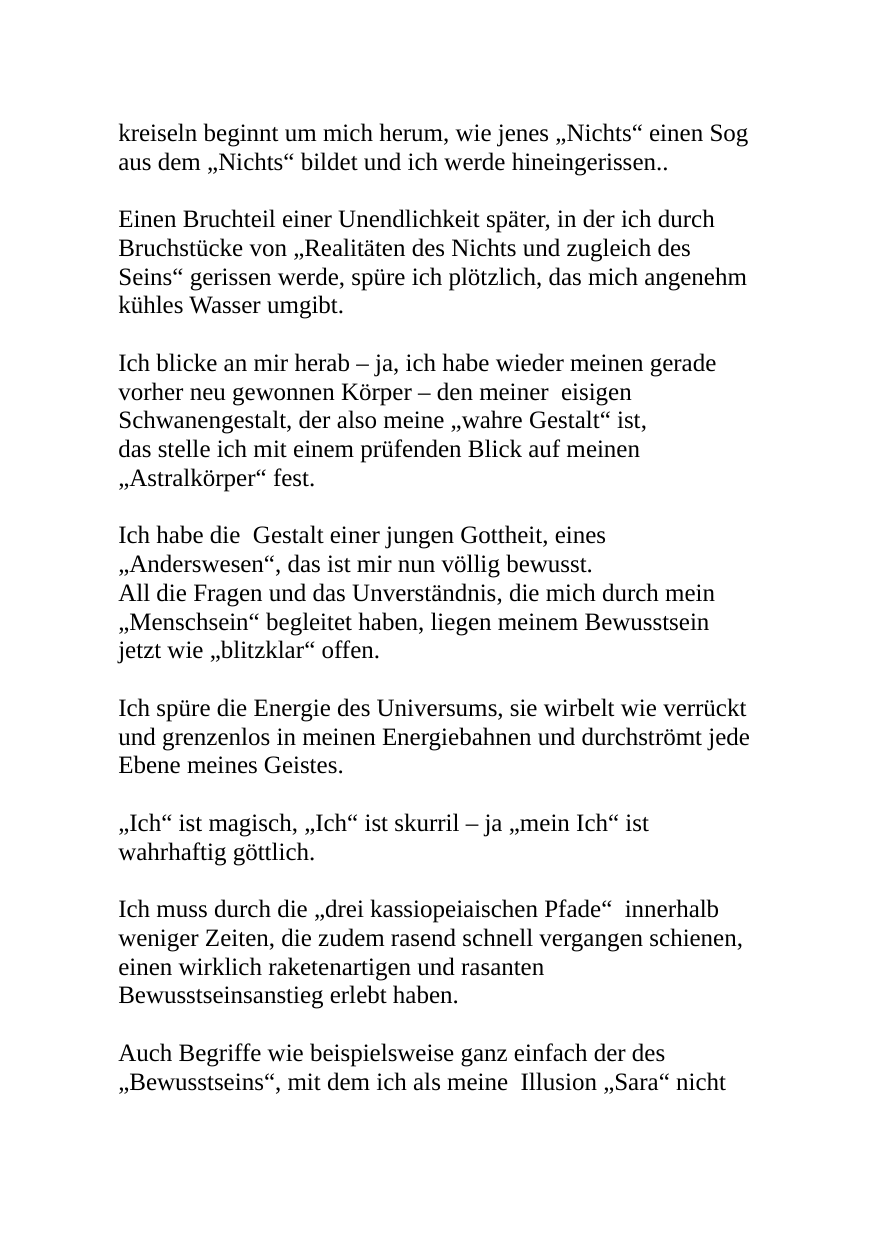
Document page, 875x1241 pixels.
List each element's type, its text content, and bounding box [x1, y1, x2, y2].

text kreiseln beginnt um mich herum, wie jenes „Nichts“ einen Sog aus dem „Nichts“ bildet und ich werde hineingerissen.. [118, 118, 756, 176]
text Ich spüre die Energie des Universums, sie wirbelt wie verrückt und grenzenlos in meinen Energiebahnen und durchströmt jede Ebene meines Geistes. [118, 693, 756, 779]
text „Ich“ ist magisch, „Ich“ ist skurril – ja „mein Ich“ ist wahrhaftig göttlich. [118, 808, 756, 866]
text Ich muss durch die „drei kassiopeiaischen Pfade“ innerhalb weniger Zeiten, die zudem rasend schnell vergangen schienen, einen wirklich raketenartigen und rasanten Bewusstseinsanstieg erlebt haben. [118, 894, 756, 1009]
text Auch Begriffe wie beispielsweise ganz einfach der des „Bewusstseins“, mit dem ich als meine Illusion „Sara“ nicht [118, 1038, 756, 1096]
text Ich blicke an mir herab – ja, ich habe wieder meinen gerade vorher neu gewonnen Körper – den meiner eisigen Schwanengestalt, der also meine „wahre Gestalt“ ist, [118, 348, 756, 434]
text Ich habe die Gestalt einer jungen Gottheit, eines „Anderswesen“, das ist mir nun völlig bewusst. [118, 521, 756, 578]
text All die Fragen und das Unverständnis, die mich durch mein „Menschsein“ begleitet haben, liegen meinem Bewusstsein jetzt wie „blitzklar“ offen. [118, 578, 756, 664]
text Einen Bruchteil einer Unendlichkeit später, in der ich durch Bruchstücke von „Realitäten des Nichts und zugleich des Seins“ gerissen werde, spüre ich plötzlich, das mich angenehm kühles Wasser umgibt. [118, 204, 756, 319]
text das stelle ich mit einem prüfenden Blick auf meinen „Astralkörper“ fest. [118, 434, 756, 492]
